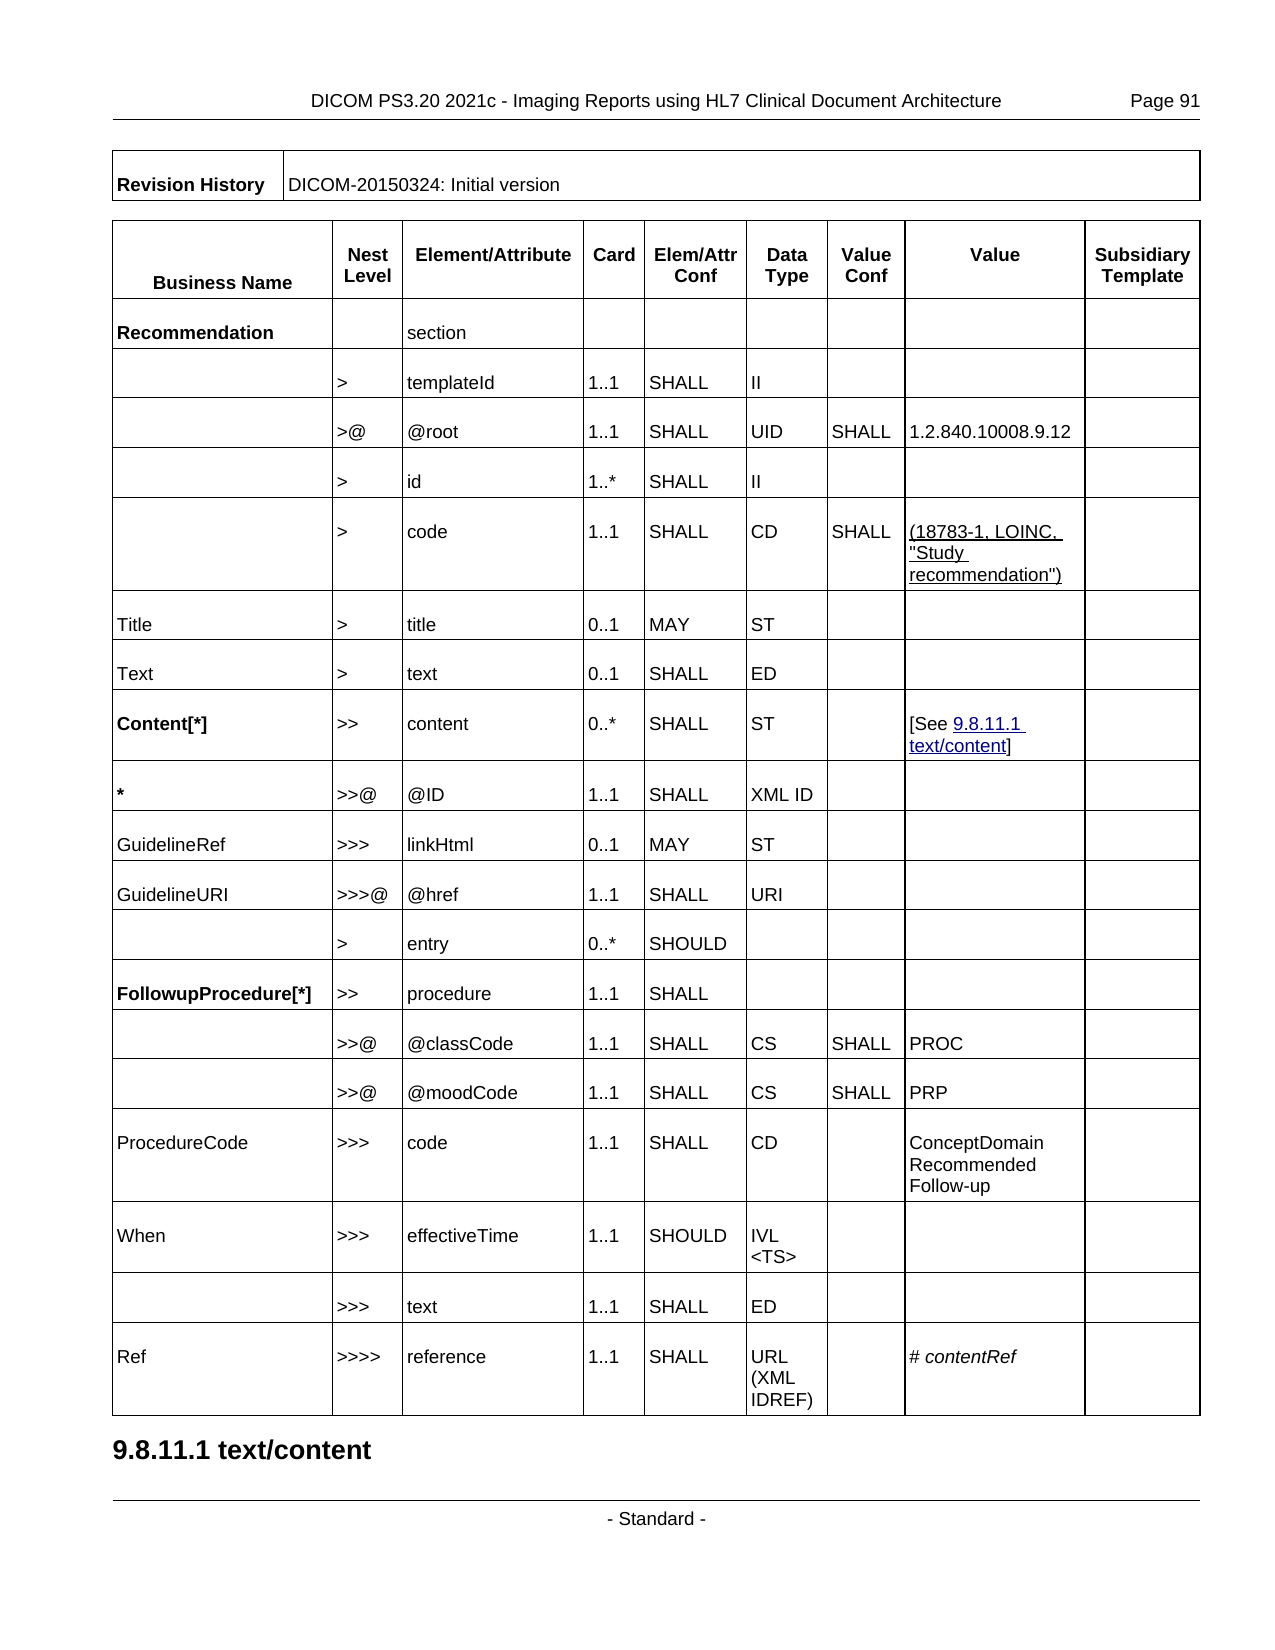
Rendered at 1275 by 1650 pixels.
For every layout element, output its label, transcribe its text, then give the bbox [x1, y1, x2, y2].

table_cell [1086, 448, 1199, 497]
table_cell [113, 1010, 332, 1058]
table_cell 1..1 [584, 1323, 644, 1414]
table_cell [828, 910, 904, 959]
table_cell 1..* [584, 448, 644, 497]
text 9.8.11.1 text/content [112, 1434, 1200, 1466]
table_cell * [113, 761, 332, 810]
table_cell SHALL [645, 448, 746, 497]
table_cell [828, 640, 904, 689]
table_cell [828, 299, 904, 348]
table_cell [828, 1109, 904, 1201]
table_cell (18783-1, LOINC, "Study recommendation") [906, 498, 1084, 589]
table_cell CS [747, 1059, 827, 1108]
table_cell SHALL [828, 398, 904, 447]
table_cell URL (XML IDREF) [747, 1323, 827, 1414]
table_cell [1086, 1109, 1199, 1201]
table_cell [906, 761, 1084, 810]
table_cell [645, 299, 746, 348]
table_cell SHALL [828, 1010, 904, 1058]
table_cell CD [747, 498, 827, 589]
table_cell [828, 811, 904, 859]
table_cell Content[*] [113, 690, 332, 760]
table_cell [747, 910, 827, 959]
table_cell [828, 1202, 904, 1272]
table_cell [1086, 349, 1199, 397]
table_cell [113, 398, 332, 447]
table_header Element/​Attribute [403, 221, 583, 298]
table_cell [584, 299, 644, 348]
table_cell entry [403, 910, 583, 959]
table_cell [906, 591, 1084, 639]
table_cell @href [403, 861, 583, 909]
table_cell >> [333, 960, 402, 1008]
table_header Card [584, 221, 644, 298]
table_cell SHALL [828, 1059, 904, 1108]
table_cell ST [747, 591, 827, 639]
table_cell 1..1 [584, 960, 644, 1008]
table_cell [828, 690, 904, 760]
table_cell SHALL [645, 1273, 746, 1322]
table_cell procedure [403, 960, 583, 1008]
table_cell [1086, 1059, 1199, 1108]
table_cell CD [747, 1109, 827, 1201]
table_cell 1..1 [584, 1273, 644, 1322]
table_cell >@ [333, 398, 402, 447]
table_cell [1086, 690, 1199, 760]
table_cell Recommendation [113, 299, 332, 348]
table_cell >>> [333, 1109, 402, 1201]
table_cell URI [747, 861, 827, 909]
table_cell >>>@ [333, 861, 402, 909]
table_cell > [333, 448, 402, 497]
table_cell 0..* [584, 910, 644, 959]
table_cell @classCode [403, 1010, 583, 1058]
table_cell template​Id [403, 349, 583, 397]
table_cell ST [747, 811, 827, 859]
table_cell [113, 1059, 332, 1108]
table_cell > [333, 640, 402, 689]
table_cell 1..1 [584, 761, 644, 810]
table_cell >>@ [333, 1059, 402, 1108]
table_cell [1086, 591, 1199, 639]
table_cell 0..1 [584, 811, 644, 859]
table_cell text [403, 1273, 583, 1322]
table_cell SHOULD [645, 910, 746, 959]
table_cell [747, 960, 827, 1008]
table_cell SHALL [645, 1109, 746, 1201]
table_cell [333, 299, 402, 348]
table_cell SHALL [645, 861, 746, 909]
table_header Value [906, 221, 1084, 298]
table_cell >> [333, 690, 402, 760]
table_cell [828, 960, 904, 1008]
table_cell UID [747, 398, 827, 447]
table_cell [1086, 761, 1199, 810]
table_cell [1086, 960, 1199, 1008]
table_cell CS [747, 1010, 827, 1058]
table_cell [747, 299, 827, 348]
table_cell [1086, 861, 1199, 909]
table_cell [828, 349, 904, 397]
table_cell [906, 1202, 1084, 1272]
table_cell [1086, 1323, 1199, 1414]
table_cell 1..1 [584, 1010, 644, 1058]
table_cell [828, 861, 904, 909]
table_cell [828, 1323, 904, 1414]
table_cell [See 9.8.11.1 text/content] [906, 690, 1084, 760]
table_cell >>> [333, 1202, 402, 1272]
table_cell [906, 1273, 1084, 1322]
table_cell @ID [403, 761, 583, 810]
table_cell 0..* [584, 690, 644, 760]
table_cell [1086, 1273, 1199, 1322]
table_cell Concept​Domain Recommended Follow-up [906, 1109, 1084, 1201]
table_cell SHALL [645, 761, 746, 810]
table_cell XML ID [747, 761, 827, 810]
table_header Value Conf [828, 221, 904, 298]
table_cell Text [113, 640, 332, 689]
table_cell code [403, 1109, 583, 1201]
table_cell [906, 448, 1084, 497]
table_cell [113, 349, 332, 397]
table_cell > [333, 349, 402, 397]
table_header Nest Level [333, 221, 402, 298]
table_cell >>@ [333, 1010, 402, 1058]
table_cell 1..1 [584, 861, 644, 909]
table_cell 1..1 [584, 1059, 644, 1108]
table_cell section [403, 299, 583, 348]
table_cell [1086, 299, 1199, 348]
table_cell Revision History [113, 151, 283, 200]
table_cell [906, 349, 1084, 397]
table_cell SHALL [645, 640, 746, 689]
table_cell [1086, 1010, 1199, 1058]
table_cell [906, 811, 1084, 859]
table_cell PRP [906, 1059, 1084, 1108]
table_cell Followup​Procedure[*] [113, 960, 332, 1008]
table_header Data Type [747, 221, 827, 298]
table_cell code [403, 498, 583, 589]
table_cell ED [747, 640, 827, 689]
table_cell >>> [333, 811, 402, 859]
table_cell [1086, 811, 1199, 859]
table_cell Guideline​Ref [113, 811, 332, 859]
table_cell Guideline​URI [113, 861, 332, 909]
table_cell @root [403, 398, 583, 447]
table_cell Ref [113, 1323, 332, 1414]
table_cell 1..1 [584, 398, 644, 447]
table_cell 1..1 [584, 349, 644, 397]
table_cell Procedure​Code [113, 1109, 332, 1201]
table_cell ED [747, 1273, 827, 1322]
table_cell [1086, 910, 1199, 959]
table_cell DICOM-20150324: Initial version [284, 151, 1199, 200]
table_cell SHALL [645, 349, 746, 397]
table_cell SHALL [645, 1323, 746, 1414]
table_cell SHALL [645, 1059, 746, 1108]
table_cell > [333, 498, 402, 589]
table_cell SHALL [645, 398, 746, 447]
table_cell title [403, 591, 583, 639]
table_header Subsidiary Template [1086, 221, 1199, 298]
table_cell [113, 910, 332, 959]
table_cell [113, 498, 332, 589]
table_cell [906, 960, 1084, 1008]
table_cell [828, 761, 904, 810]
table_cell > [333, 591, 402, 639]
table_cell [906, 640, 1084, 689]
table_cell [1086, 1202, 1199, 1272]
table_header Business Name [113, 221, 332, 298]
table_cell II [747, 448, 827, 497]
table_cell SHALL [645, 690, 746, 760]
table_cell [1086, 498, 1199, 589]
table_cell 0..1 [584, 640, 644, 689]
table_cell Title [113, 591, 332, 639]
table_cell >>>> [333, 1323, 402, 1414]
table_cell content [403, 690, 583, 760]
table_cell id [403, 448, 583, 497]
table_header Elem/Attr Conf [645, 221, 746, 298]
table_cell [1086, 398, 1199, 447]
table_cell SHALL [645, 960, 746, 1008]
table_cell text [403, 640, 583, 689]
table_cell SHALL [645, 498, 746, 589]
table_cell reference [403, 1323, 583, 1414]
table_cell 1..1 [584, 1109, 644, 1201]
table_cell 0..1 [584, 591, 644, 639]
table_cell @moodCode [403, 1059, 583, 1108]
table_cell [828, 1273, 904, 1322]
table_cell [906, 861, 1084, 909]
table_cell [906, 299, 1084, 348]
table_cell [113, 1273, 332, 1322]
table_cell MAY [645, 811, 746, 859]
table_cell link​Html [403, 811, 583, 859]
table_cell [828, 448, 904, 497]
table_cell > [333, 910, 402, 959]
table_cell IVL <TS> [747, 1202, 827, 1272]
table_cell ST [747, 690, 827, 760]
table_cell 1.2.840.10008.9.12 [906, 398, 1084, 447]
table_cell SHALL [828, 498, 904, 589]
table_cell II [747, 349, 827, 397]
table_cell [906, 910, 1084, 959]
table_cell # content​Ref [906, 1323, 1084, 1414]
table_cell >>@ [333, 761, 402, 810]
table_cell MAY [645, 591, 746, 639]
table_cell PROC [906, 1010, 1084, 1058]
table_cell [1086, 640, 1199, 689]
table_cell 1..1 [584, 498, 644, 589]
table_cell 1..1 [584, 1202, 644, 1272]
table_cell [828, 591, 904, 639]
table_cell SHOULD [645, 1202, 746, 1272]
table_cell SHALL [645, 1010, 746, 1058]
table_cell [113, 448, 332, 497]
table_cell >>> [333, 1273, 402, 1322]
table_cell When [113, 1202, 332, 1272]
table_cell effective​Time [403, 1202, 583, 1272]
